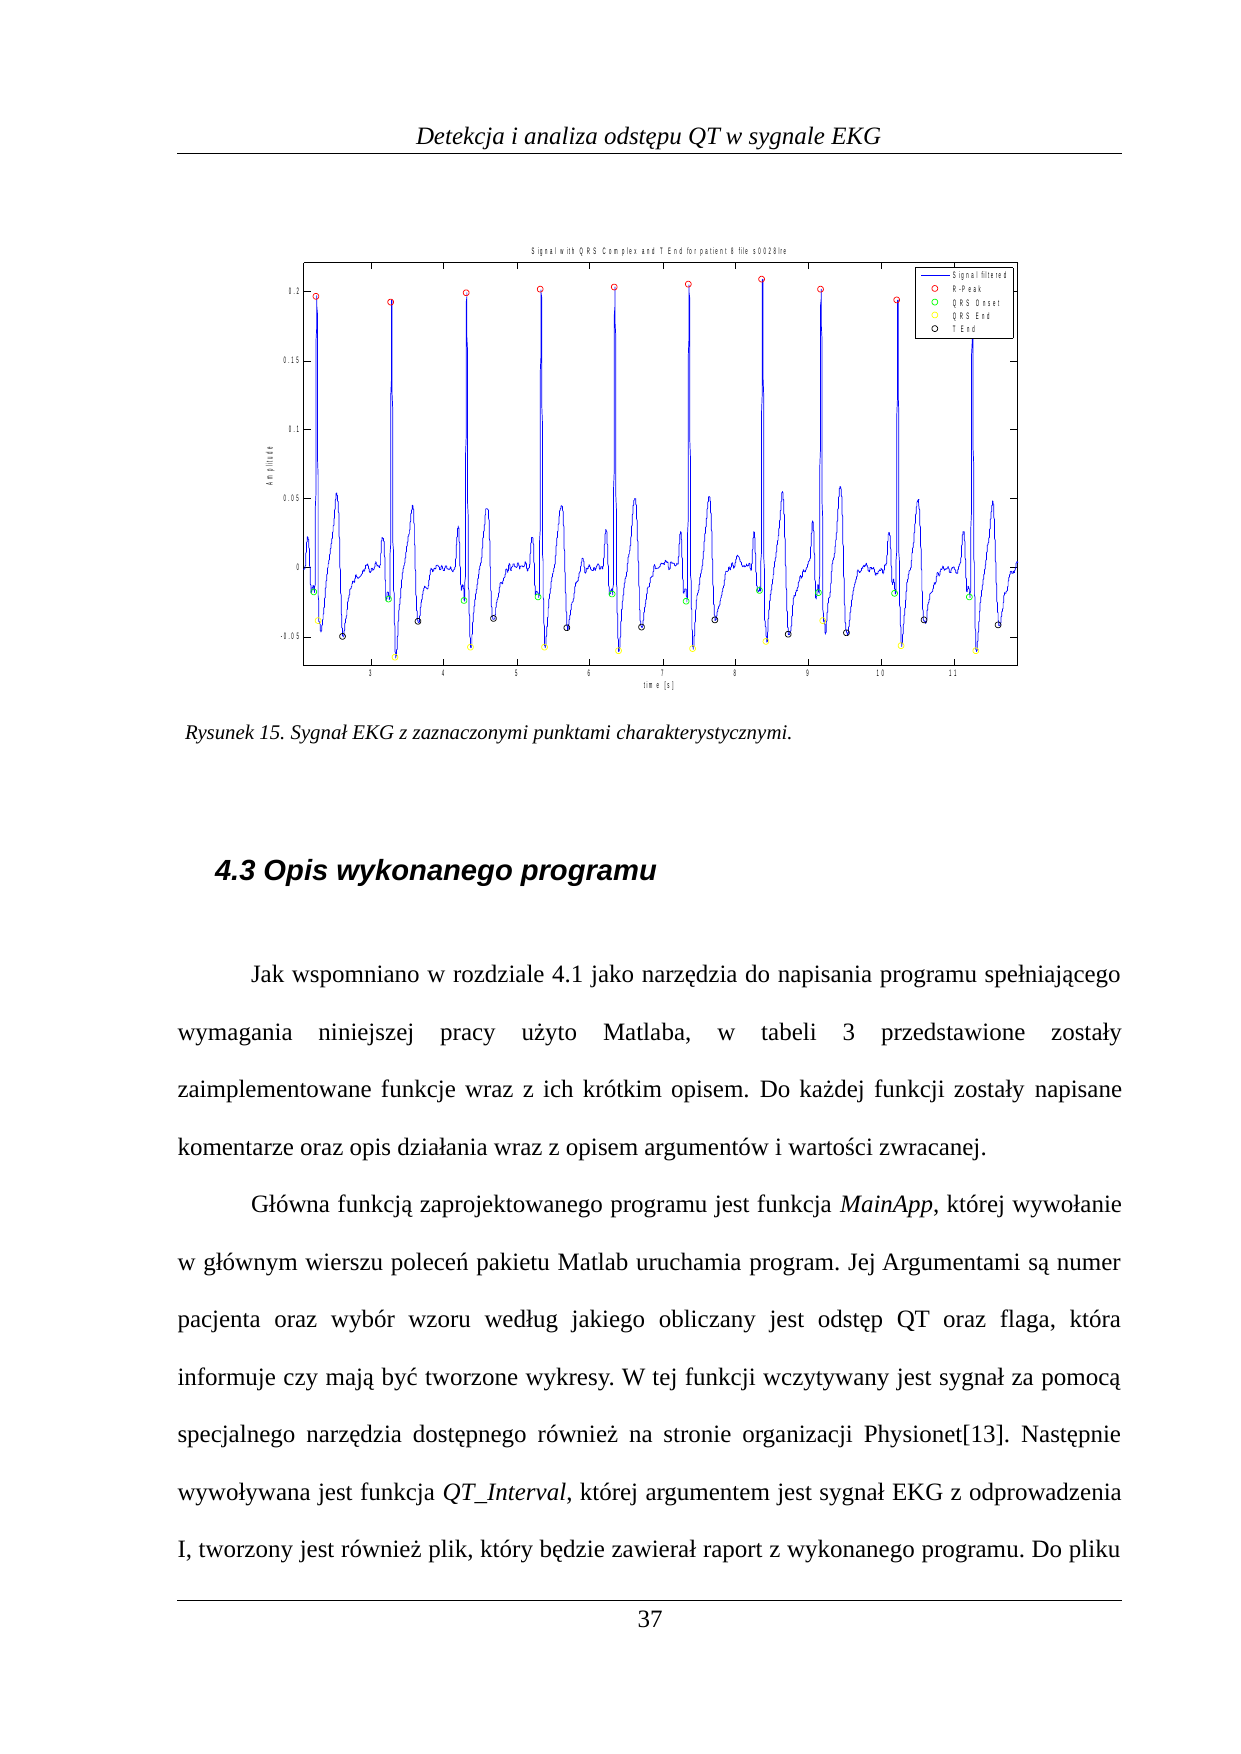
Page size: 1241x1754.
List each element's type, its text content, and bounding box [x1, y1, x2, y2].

text Jak wspomniano w rozdziale 4.1 jako narzędzia do napisania programu spełniającego wymagania niniejszej pracy użyto Matlaba, w tabeli 3 przedstawione zostały zaimplementowane funkcje wraz z ich krótkim opisem. Do każdej funkcji zostały napisane komentarze oraz opis działania wraz z opisem argumentów i wartości zwracanej. [177, 945, 1122, 1161]
subtitle 4.3 Opis wykonanego programu [215, 853, 1122, 887]
text Główna funkcją zaprojektowanego programu jest funkcja MainApp, której wywołanie w głównym wierszu poleceń pakietu Matlab uruchamia program. Jej Argumentami są numer pacjenta oraz wybór wzoru według jakiego obliczany jest odstęp QT oraz flaga, która informuje czy mają być tworzone wykresy. W tej funkcji wczytywany jest sygnał za pomocą specjalnego narzędzia dostępnego również na stronie organizacji Physionet[13]. Następnie wywoływana jest funkcja QT_Interval, której argumentem jest sygnał EKG z odprowadzenia I, tworzony jest również plik, który będzie zawierał raport z wykonanego programu. Do pliku [177, 1175, 1122, 1563]
text Rysunek 15. Sygnał EKG z zaznaczonymi punktami charakterystycznymi. [185, 238, 1105, 744]
